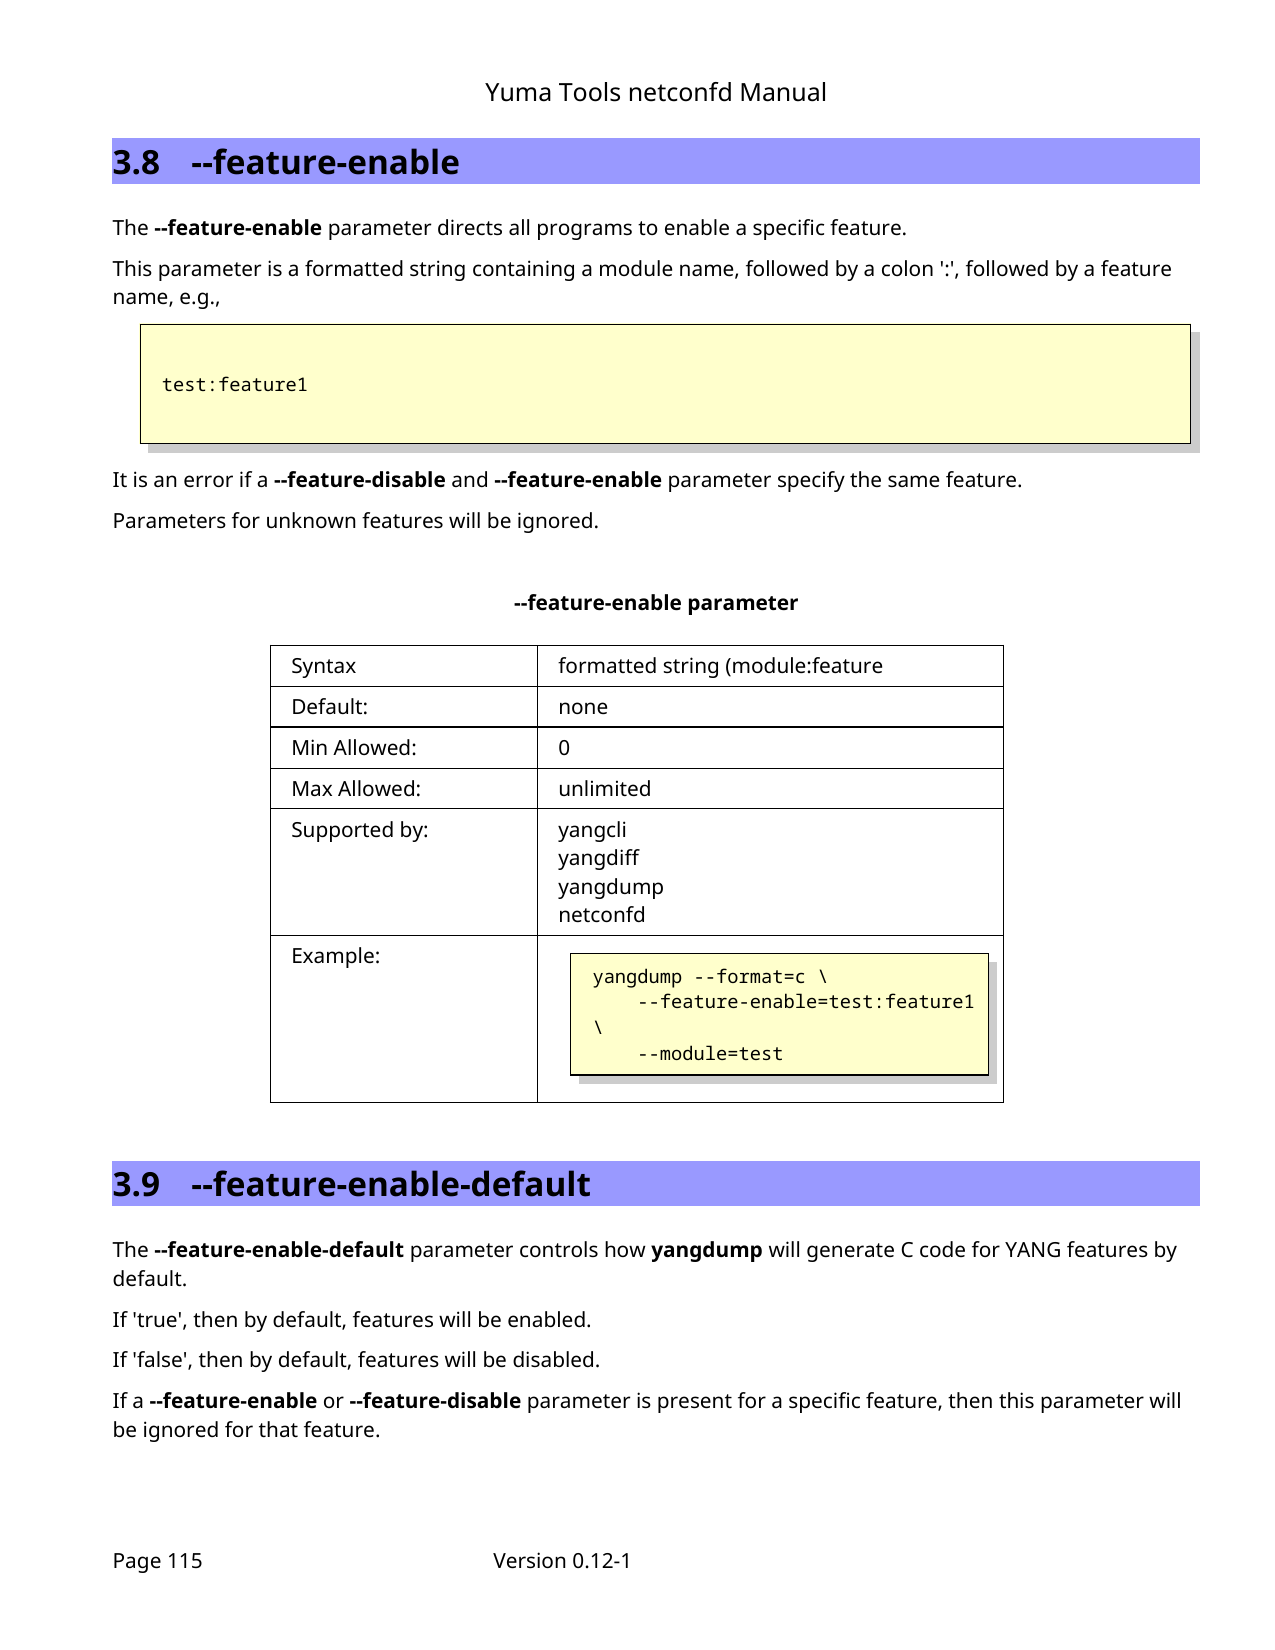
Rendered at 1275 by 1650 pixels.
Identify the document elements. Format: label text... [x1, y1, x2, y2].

text If 'true', then by default, features will be enabled. [112, 1305, 1200, 1333]
subtitle --feature-enable parameter [127, 588, 1185, 616]
table_cell Min Allowed: [271, 728, 537, 767]
table_cell Supported by: [271, 809, 537, 934]
text The --feature-enable-default parameter controls how yangdump will generate C code for YANG features by default. [112, 1235, 1200, 1292]
table_cell 0 [538, 728, 1003, 767]
text It is an error if a --feature-disable and --feature-enable parameter specify the same feature. [112, 465, 1200, 493]
table_cell Default: [271, 687, 537, 726]
text The --feature-enable parameter directs all programs to enable a specific feature. [112, 213, 1200, 242]
table_cell Example: [271, 936, 537, 1102]
subtitle --feature-enable-default [112, 1161, 1200, 1206]
subtitle --feature-enable [112, 138, 1200, 184]
text test:feature1 [141, 361, 1190, 396]
text If 'false', then by default, features will be disabled. [112, 1346, 1200, 1374]
table_cell Max Allowed: [271, 769, 537, 808]
text Parameters for unknown features will be ignored. [112, 506, 1200, 534]
table_header Syntax [271, 646, 537, 686]
text If a --feature-enable or --feature-disable parameter is present for a specific feature, then this parameter will be ignored for that feature. [112, 1387, 1200, 1443]
table_header formatted string (module:feature [538, 646, 1003, 686]
table_cell yangcli yangdiff yangdump netconfd [538, 809, 1003, 934]
text This parameter is a formatted string containing a module name, followed by a colon ':', followed by a feature name, e.g., [112, 254, 1200, 311]
table_cell yangdump --format=c \ --feature-enable=test:feature1 \ --module=test [538, 936, 1003, 1102]
table_cell unlimited [538, 769, 1003, 808]
table_cell none [538, 687, 1003, 726]
